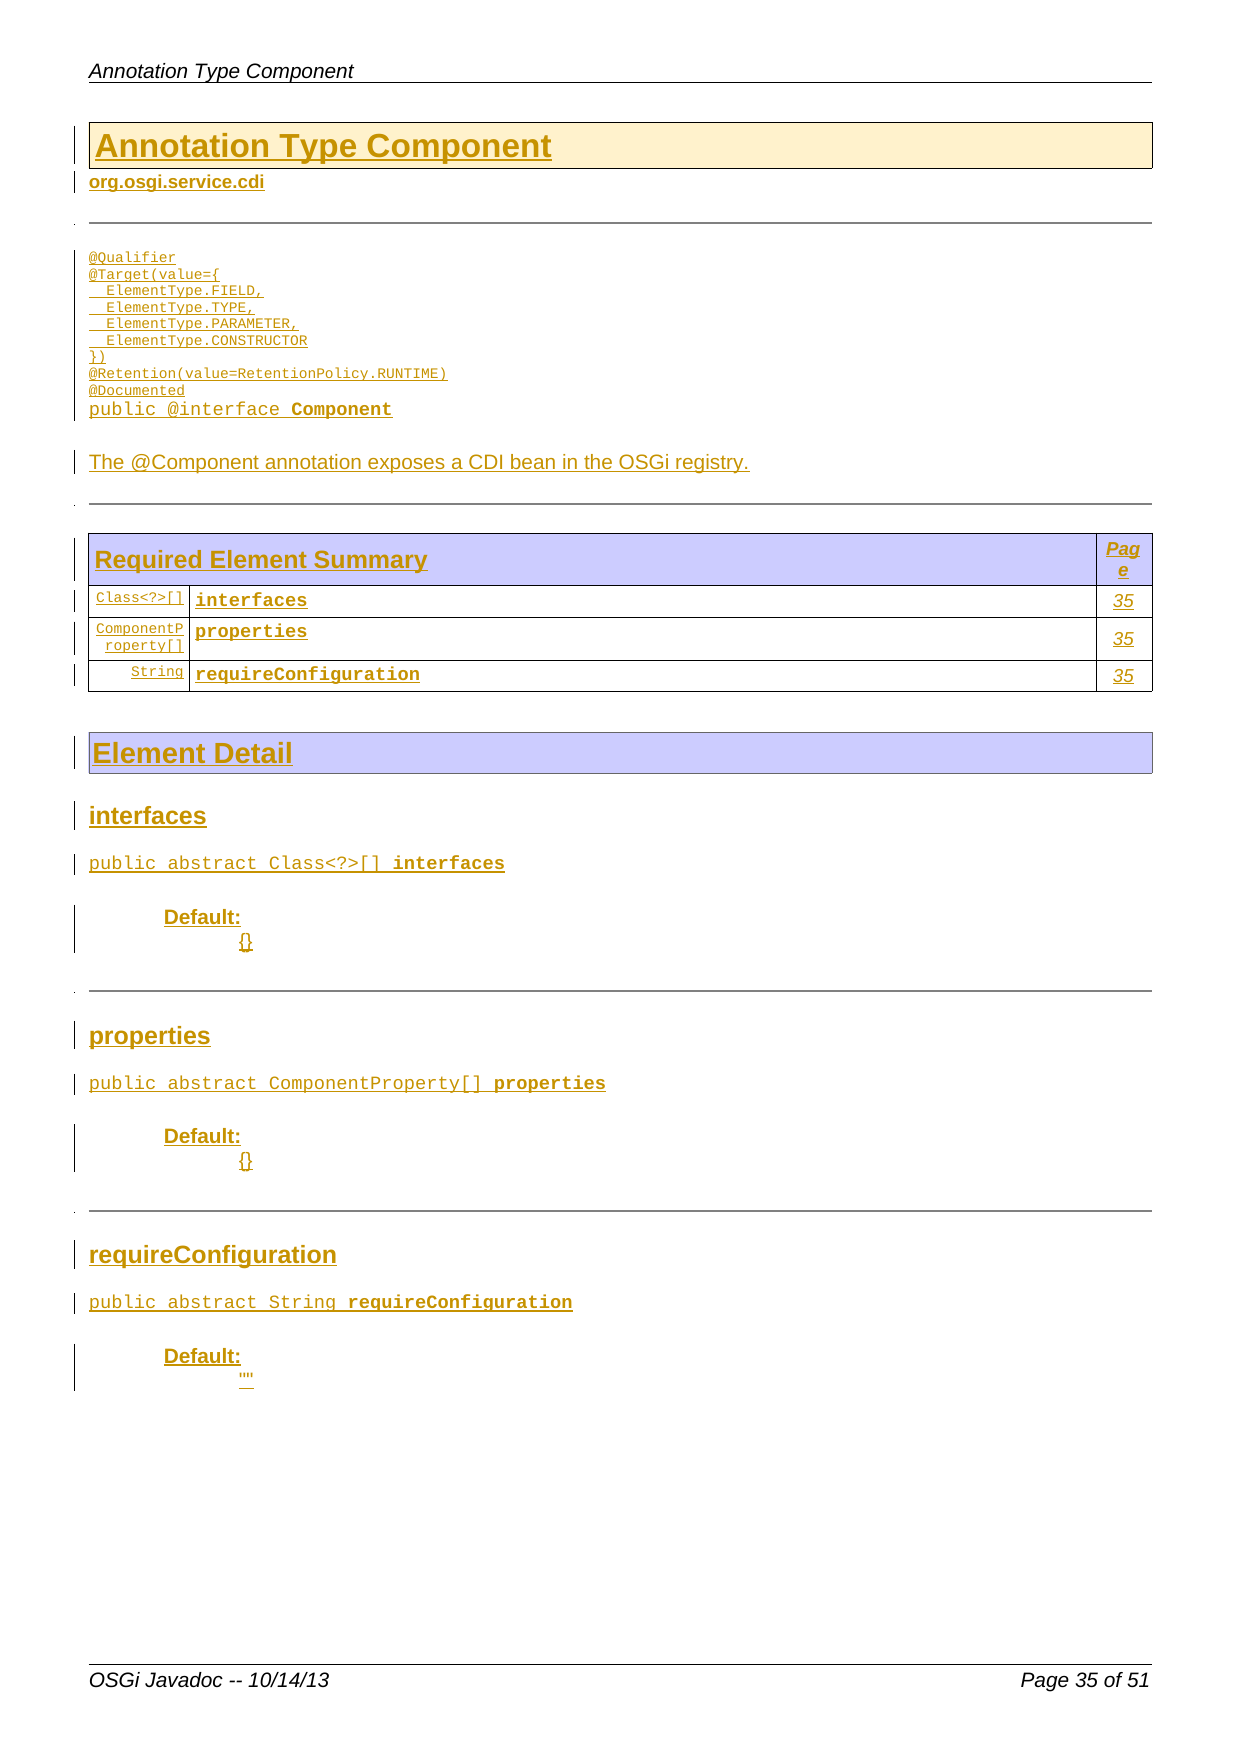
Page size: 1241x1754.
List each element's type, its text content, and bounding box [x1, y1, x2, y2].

text The @Component annotation exposes a CDI bean in the OSGi registry. [88, 450, 1152, 474]
text "" [238, 1367, 1152, 1391]
table_cell properties [190, 618, 1096, 659]
subtitle Element Detail [90, 733, 1152, 773]
subtitle Annotation Type Component [90, 123, 1152, 168]
text Default: [163, 1124, 1152, 1148]
text org.osgi.service.cdi [88, 171, 1152, 193]
table_cell String [89, 661, 189, 691]
table_cell 30 [1097, 618, 1152, 659]
text public abstract String requireConfiguration [88, 1293, 1152, 1314]
table_header Page [1097, 534, 1152, 585]
table_header Required Element Summary [89, 534, 1096, 585]
table_cell 30 [1097, 661, 1152, 691]
text {} [238, 928, 1152, 952]
text {} [238, 1148, 1152, 1172]
text Default: [163, 1343, 1152, 1367]
text Default: [163, 904, 1152, 928]
subtitle properties [88, 1021, 1152, 1049]
table_cell interfaces [190, 586, 1096, 617]
text public abstract ComponentProperty[] properties [88, 1074, 1152, 1095]
table_cell ComponentProperty[] [89, 618, 189, 659]
table_cell Class<?>[] [89, 586, 189, 617]
table_cell 30 [1097, 586, 1152, 617]
table_cell requireConfiguration [190, 661, 1096, 691]
subtitle requireConfiguration [88, 1240, 1152, 1269]
subtitle interfaces [88, 801, 1152, 830]
text public abstract Class<?>[] interfaces [88, 854, 1152, 875]
text @Qualifier @Target(value={ ElementType.FIELD, ElementType.TYPE, ElementType.PARAMETER, ElementType.CONSTRUCTOR }) @Retention(value=RetentionPolicy.RUNTIME) @Documented public @interface Component [88, 250, 1152, 421]
